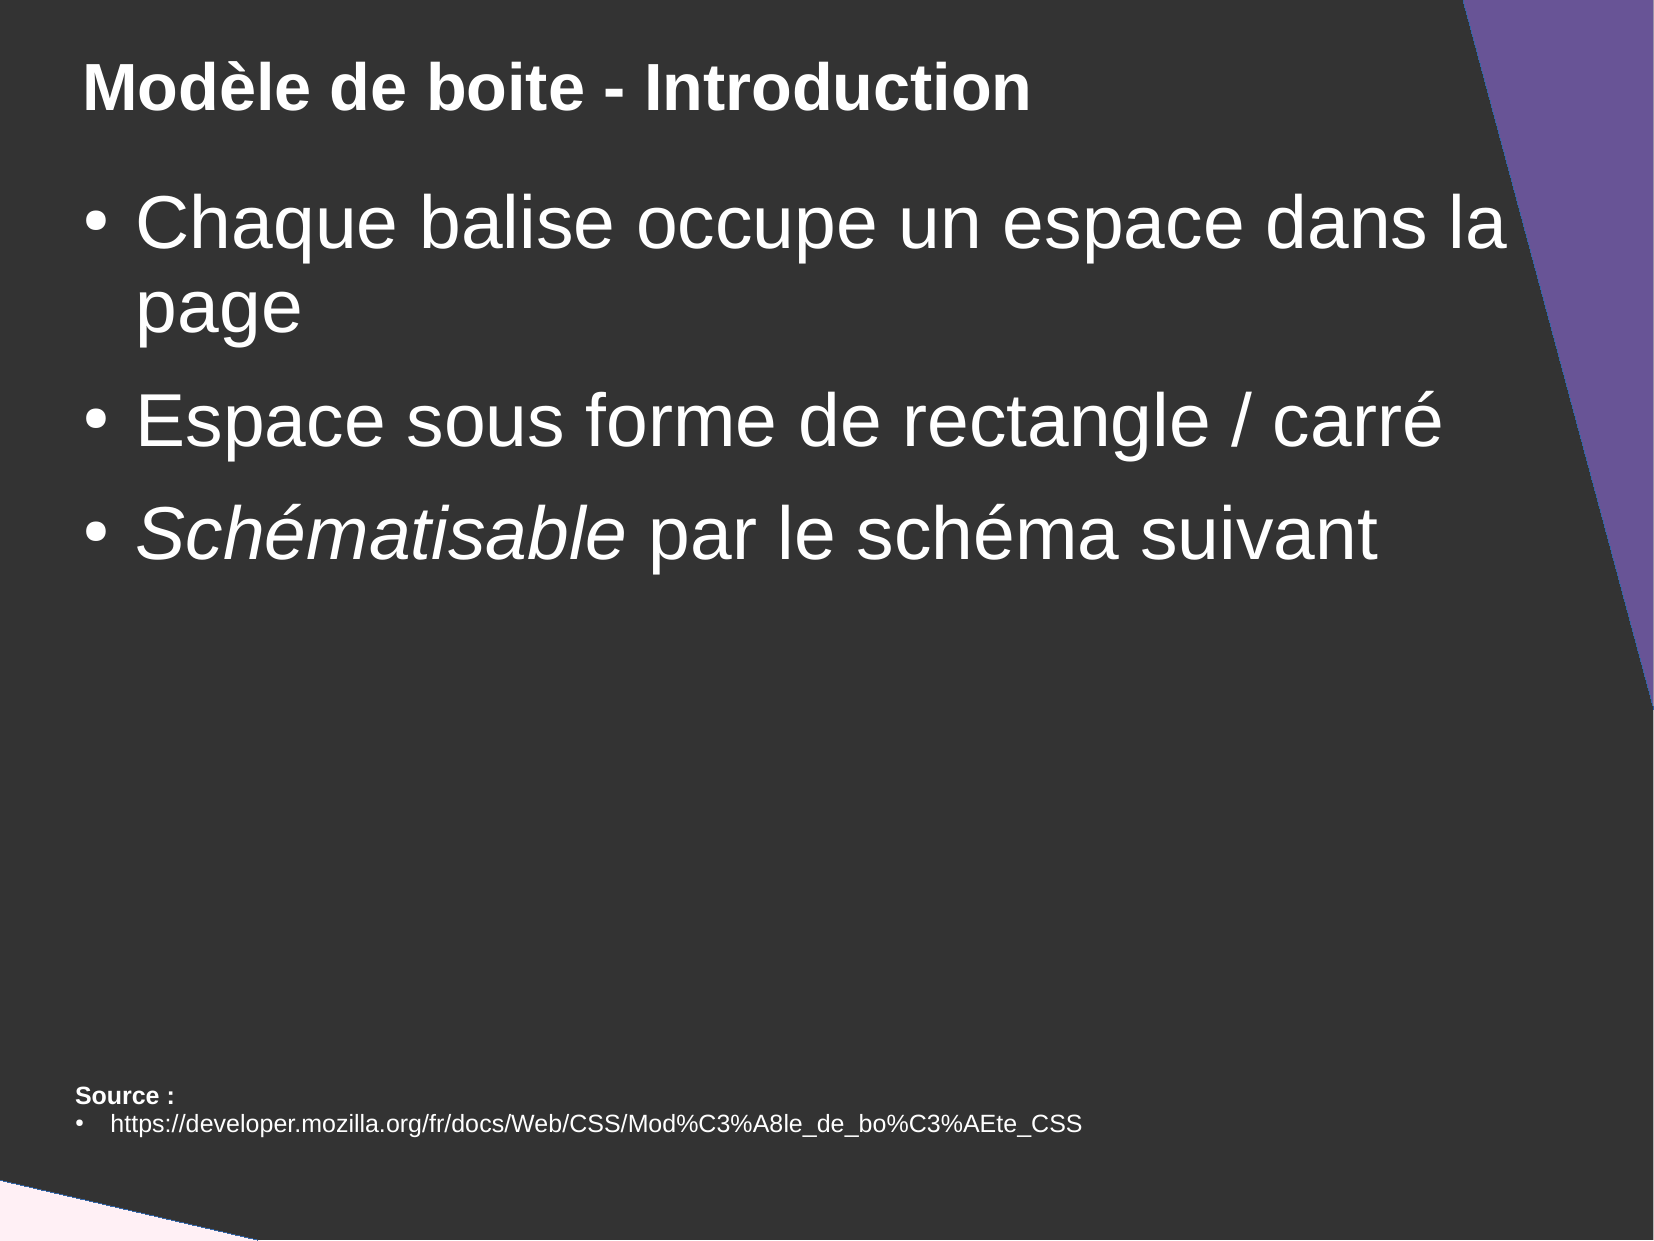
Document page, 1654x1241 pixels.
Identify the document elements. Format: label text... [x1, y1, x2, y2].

list Chaque balise occupe un espace dans la page Espace sous forme de rectangle / carré Schématisable par le schéma suivant [64, 180, 1604, 745]
text_box [1463, 0, 1654, 710]
title Modèle de boite - Introduction [82, 49, 1571, 130]
text_box [0, 1180, 262, 1241]
text_box Source : https://developer.mozilla.org/fr/docs/Web/CSS/Mod%C3%A8le_de_bo%C3%AEte_CSS [60, 1074, 1546, 1217]
